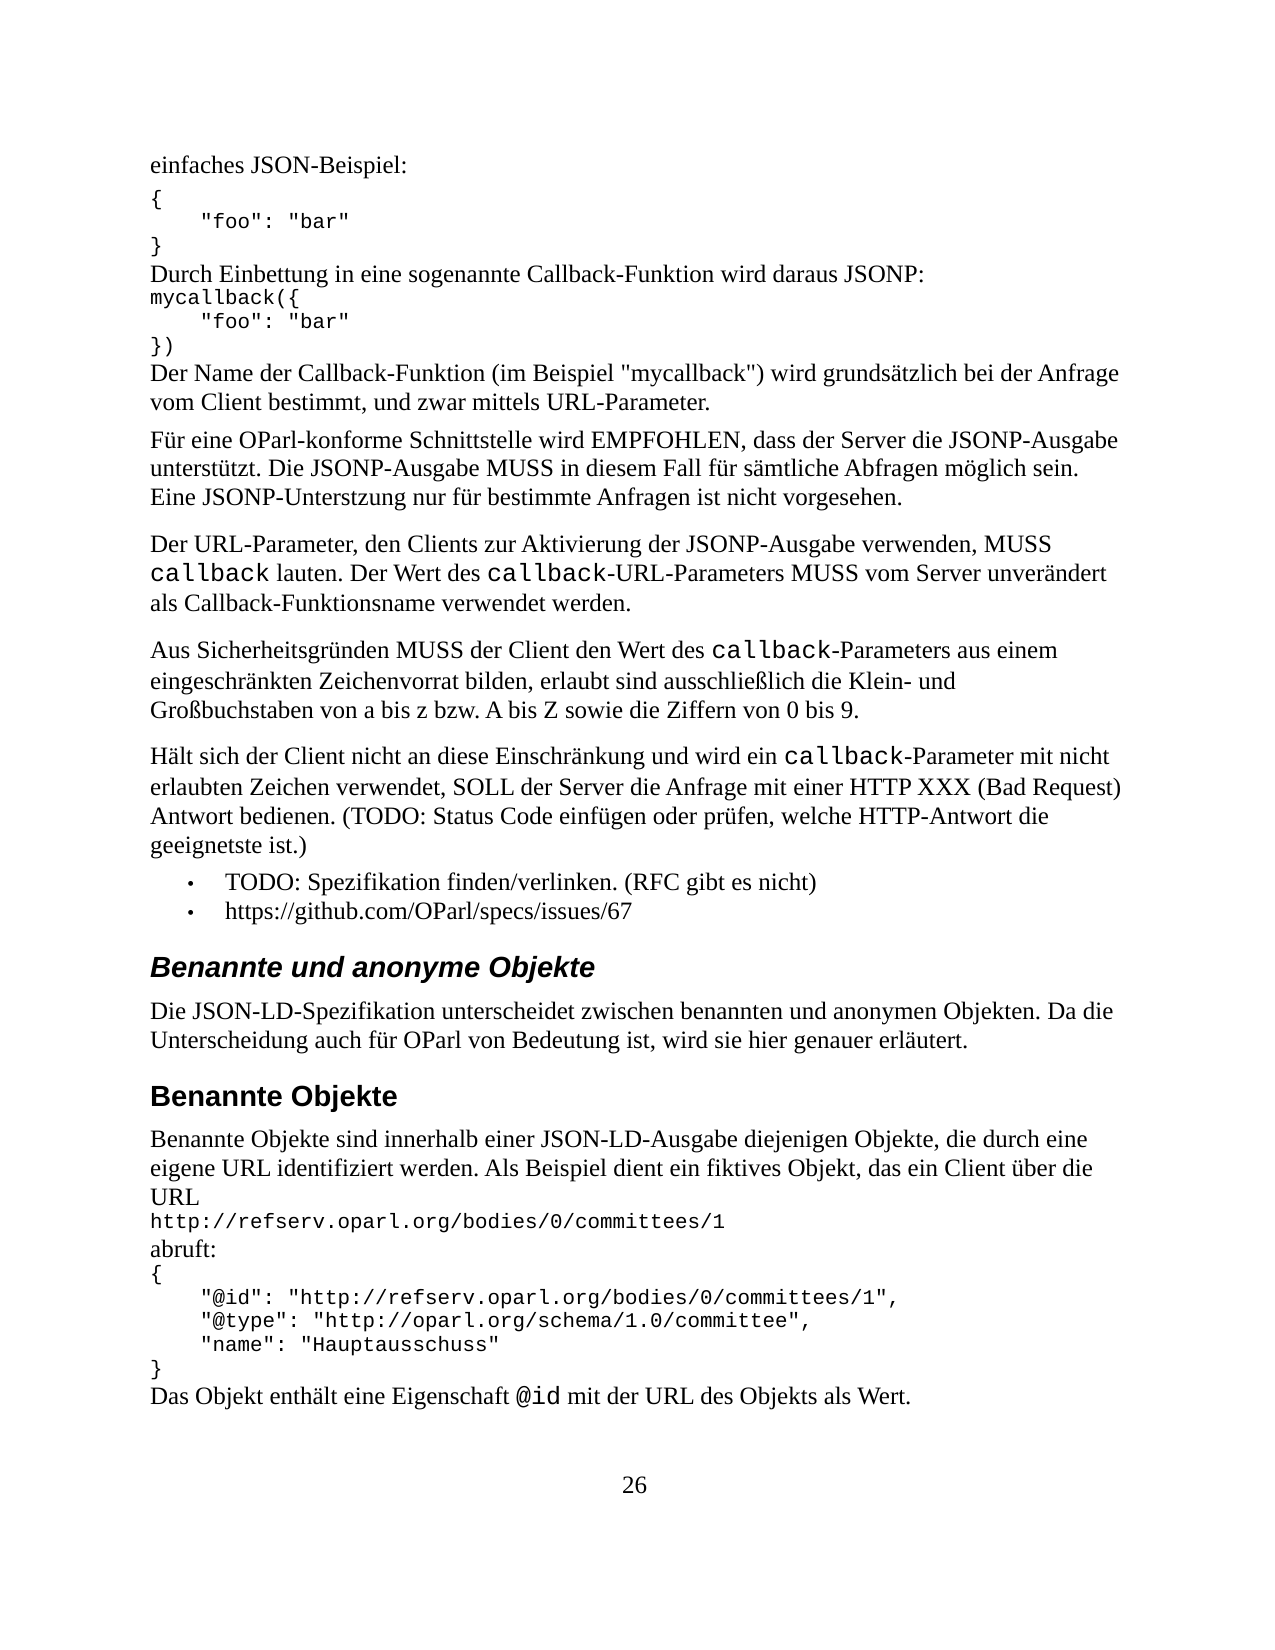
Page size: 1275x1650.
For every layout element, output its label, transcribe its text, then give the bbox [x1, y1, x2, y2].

text abruft: [150, 1234, 1125, 1263]
list TODO: Spezifikation finden/verlinken. (RFC gibt es nicht) [187, 867, 1125, 896]
text { [150, 188, 1125, 211]
text }) [150, 335, 1125, 358]
text Durch Einbettung in eine sogenannte Callback-Funktion wird daraus JSONP: [150, 259, 1125, 287]
text { [150, 1263, 1125, 1287]
text Die JSON-LD-Spezifikation unterscheidet zwischen benannten und anonymen Objekten. Da die Unterscheidung auch für OParl von Bedeutung ist, wird sie hier genauer erläutert. [150, 996, 1125, 1053]
text einfaches JSON-Beispiel: [150, 150, 1125, 179]
text "@type": "http://oparl.org/schema/1.0/committee", [150, 1311, 1125, 1334]
text "name": "Hauptausschuss" [150, 1334, 1125, 1358]
text "foo": "bar" [150, 211, 1125, 235]
text Das Objekt enthält eine Eigenschaft @id mit der URL des Objekts als Wert. [150, 1381, 1125, 1412]
text Benannte Objekte sind innerhalb einer JSON-LD-Ausgabe diejenigen Objekte, die durch eine eigene URL identifiziert werden. Als Beispiel dient ein fiktives Objekt, das ein Client über die URL [150, 1124, 1125, 1211]
subtitle Benannte Objekte [150, 1078, 1125, 1112]
text Hält sich der Client nicht an diese Einschränkung und wird ein callback-Parameter mit nicht erlaubten Zeichen verwendet, SOLL der Server die Anfrage mit einer HTTP XXX (Bad Request) Antwort bedienen. (TODO: Status Code einfügen oder prüfen, welche HTTP-Antwort die geeignetste ist.) [150, 741, 1125, 858]
text "foo": "bar" [150, 311, 1125, 335]
text } [150, 1358, 1125, 1381]
text Der Name der Callback-Funktion (im Beispiel "mycallback") wird grundsätzlich bei der Anfrage vom Client bestimmt, und zwar mittels URL-Parameter. [150, 358, 1125, 416]
list https://github.com/OParl/specs/issues/67 [187, 896, 1125, 925]
text Für eine OParl-konforme Schnittstelle wird EMPFOHLEN, dass der Server die JSONP-Ausgabe unterstützt. Die JSONP-Ausgabe MUSS in diesem Fall für sämtliche Abfragen möglich sein. Eine JSONP-Unterstzung nur für bestimmte Anfragen ist nicht vorgesehen. [150, 425, 1125, 511]
text Der URL-Parameter, den Clients zur Aktivierung der JSONP-Ausgabe verwenden, MUSS callback lauten. Der Wert des callback-URL-Parameters MUSS vom Server unverändert als Callback-Funktionsname verwendet werden. [150, 529, 1125, 617]
text mycallback({ [150, 287, 1125, 311]
subtitle Benannte und anonyme Objekte [150, 950, 1125, 983]
text Aus Sicherheitsgründen MUSS der Client den Wert des callback-Parameters aus einem eingeschränkten Zeichenvorrat bilden, erlaubt sind ausschließlich die Klein- und Großbuchstaben von a bis z bzw. A bis Z sowie die Ziffern von 0 bis 9. [150, 635, 1125, 723]
text } [150, 235, 1125, 259]
text http://refserv.oparl.org/bodies/0/committees/1 [150, 1211, 1125, 1234]
text "@id": "http://refserv.oparl.org/bodies/0/committees/1", [150, 1287, 1125, 1311]
